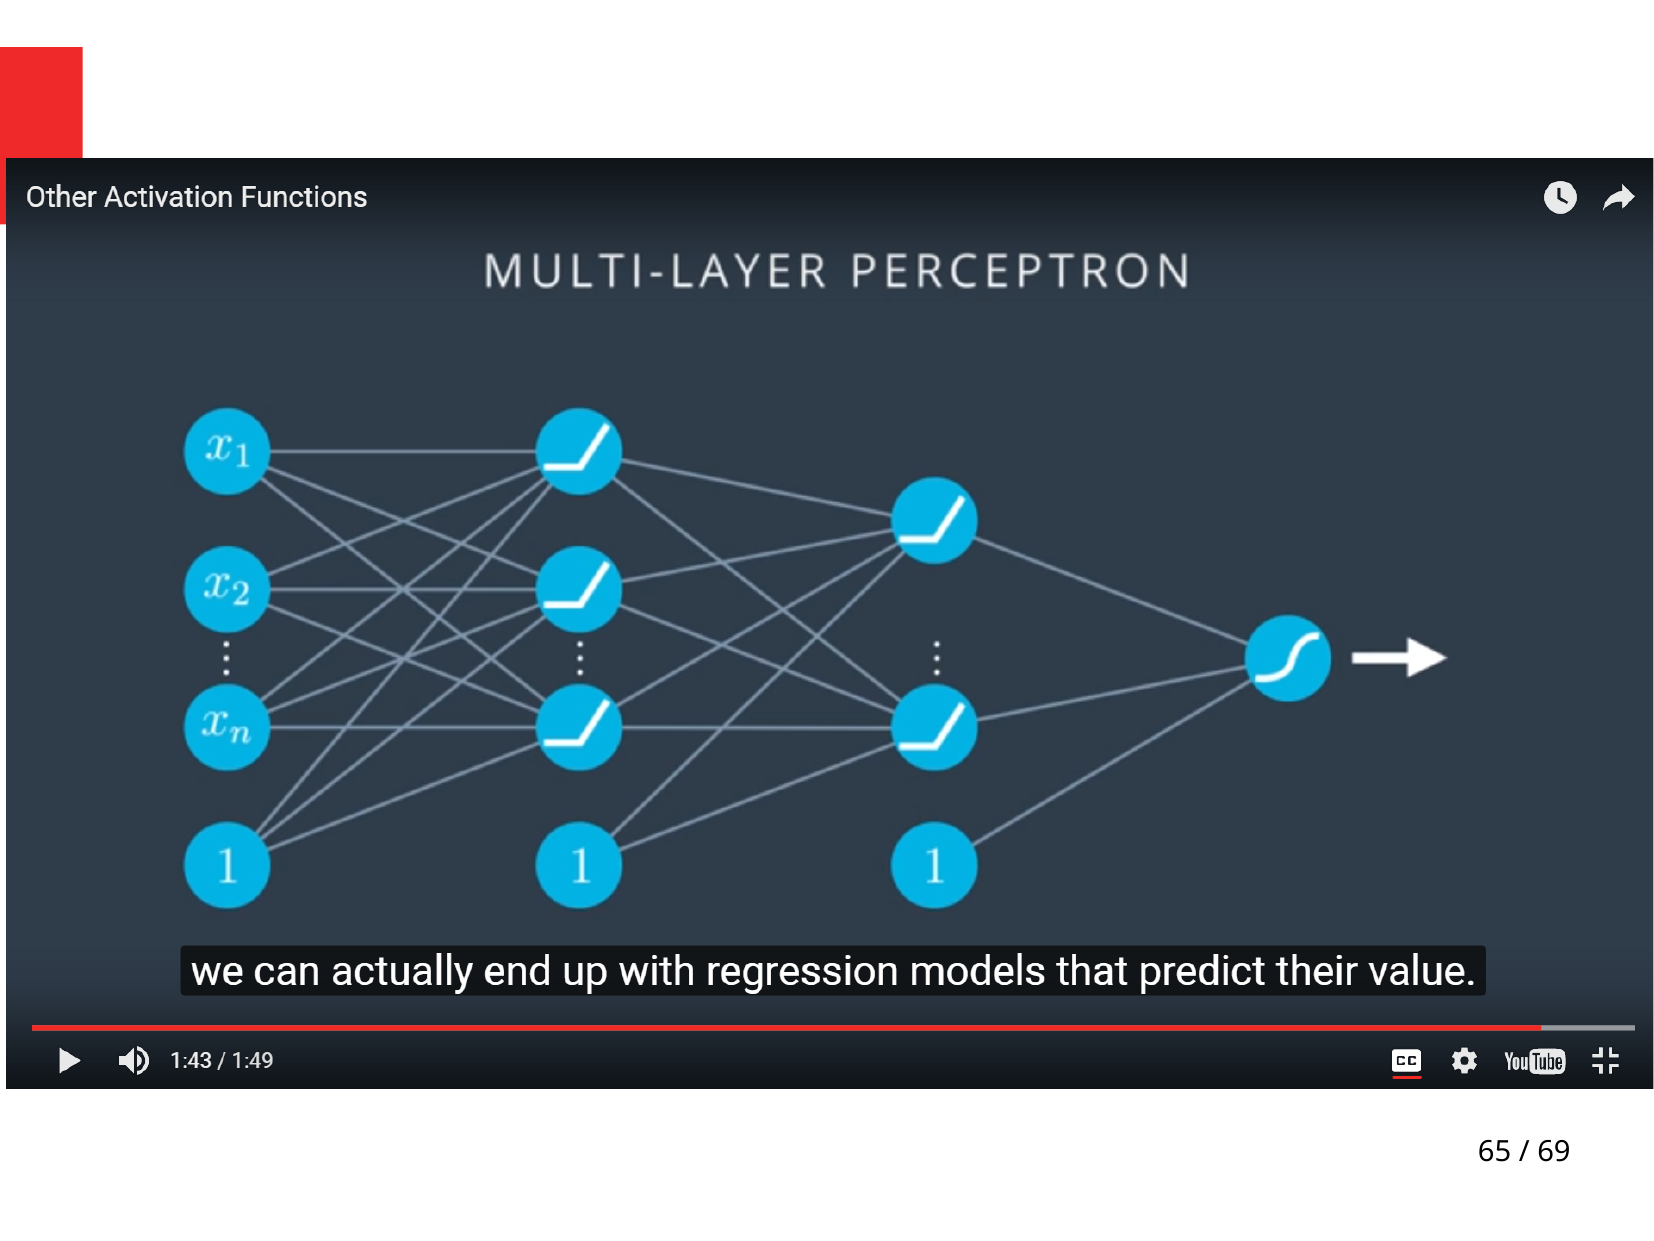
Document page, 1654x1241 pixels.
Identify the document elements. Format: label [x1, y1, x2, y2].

picture [6, 158, 1654, 1089]
